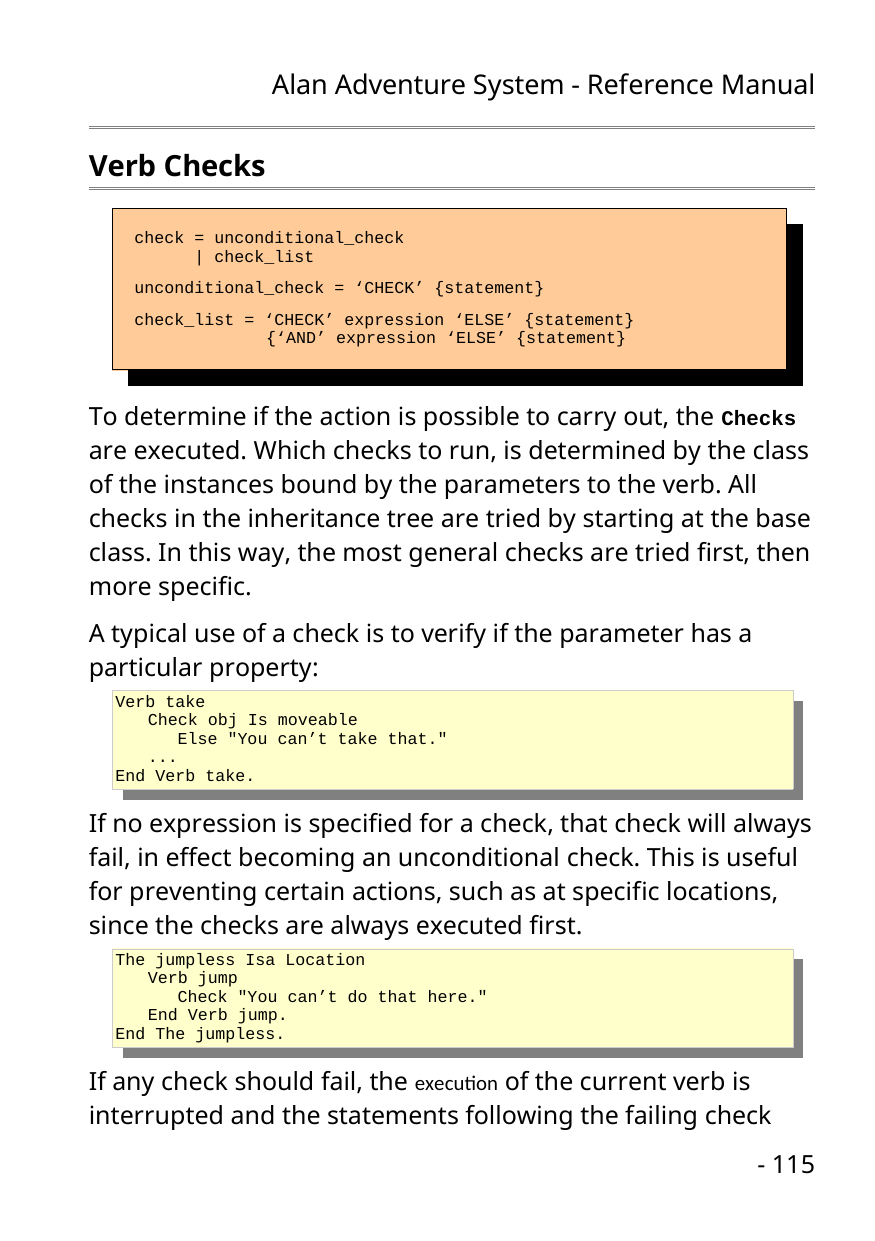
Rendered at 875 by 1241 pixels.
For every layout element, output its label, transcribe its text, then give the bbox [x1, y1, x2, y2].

text If any check should fail, the execution of the current verb is interrupted and the statements following the failing check [88, 1064, 815, 1132]
text check = unconditional_check | check_list [113, 209, 786, 258]
text To determine if the action is possible to carry out, the Checks are executed. Which checks to run, is determined by the class of the instances bound by the parameters to the verb. All checks in the inheritance tree are tried by starting at the base class. In this way, the most general checks are tried first, then more specific. [88, 399, 815, 603]
subtitle Verb Checks [88, 146, 815, 189]
text The jumpless Isa Location Verb jump Check "You can’t do that here." End Verb jump. End The jumpless. [113, 950, 793, 1047]
text If no expression is specified for a check, that check will always fail, in effect becoming an unconditional check. This is useful for preventing certain actions, such as at specif­ic locations, since the checks are always executed first. [88, 806, 815, 942]
text Verb take Check obj Is moveable Else "You can’t take that." ... End Verb take. [113, 691, 793, 789]
text check_list = ‘CHECK’ expression ‘ELSE’ {statement} {‘AND’ expression ‘ELSE’ {statement} [113, 290, 786, 369]
text unconditional_check = ‘CHECK’ {statement} [113, 258, 786, 290]
text A typical use of a check is to verify if the parameter has a particular property: [88, 616, 815, 684]
